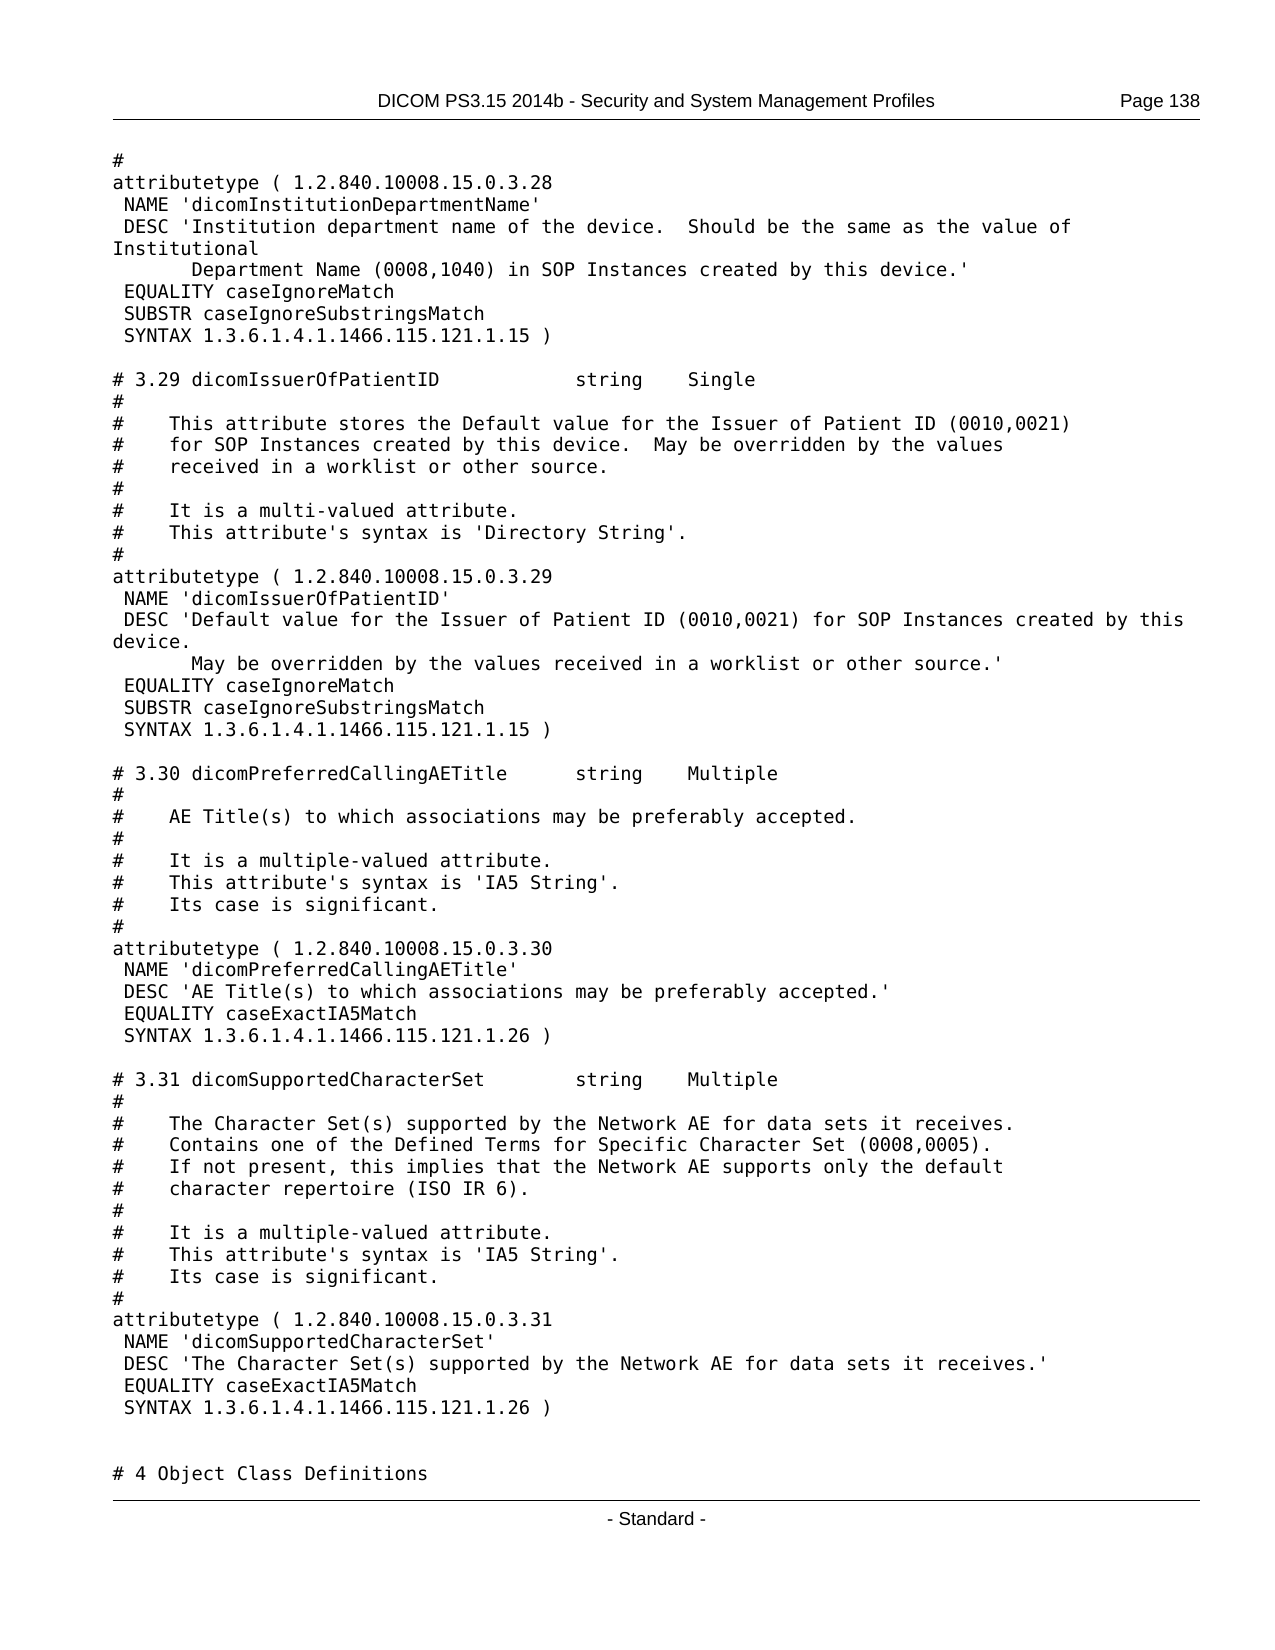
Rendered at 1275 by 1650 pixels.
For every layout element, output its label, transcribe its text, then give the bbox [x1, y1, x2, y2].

text # attributetype ( 1.2.840.10008.15.0.3.28 NAME 'dicomInstitutionDepartmentName' DESC 'Institution department name of the device. Should be the same as the value of Institutional Department Name (0008,1040) in SOP Instances created by this device.' EQUALITY caseIgnoreMatch SUBSTR caseIgnoreSubstringsMatch SYNTAX 1.3.6.1.4.1.1466.115.121.1.15 ) # 3.29 dicomIssuerOfPatientID string Single # # This attribute stores the Default value for the Issuer of Patient ID (0010,0021) # for SOP Instances created by this device. May be overridden by the values # received in a worklist or other source. # # It is a multi-valued attribute. # This attribute's syntax is 'Directory String'. # attributetype ( 1.2.840.10008.15.0.3.29 NAME 'dicomIssuerOfPatientID' DESC 'Default value for the Issuer of Patient ID (0010,0021) for SOP Instances created by this device. May be overridden by the values received in a worklist or other source.' EQUALITY caseIgnoreMatch SUBSTR caseIgnoreSubstringsMatch SYNTAX 1.3.6.1.4.1.1466.115.121.1.15 ) # 3.30 dicomPreferredCallingAETitle string Multiple # # AE Title(s) to which associations may be preferably accepted. # # It is a multiple-valued attribute. # This attribute's syntax is 'IA5 String'. # Its case is significant. # attributetype ( 1.2.840.10008.15.0.3.30 NAME 'dicomPreferredCallingAETitle' DESC 'AE Title(s) to which associations may be preferably accepted.' EQUALITY caseExactIA5Match SYNTAX 1.3.6.1.4.1.1466.115.121.1.26 ) # 3.31 dicomSupportedCharacterSet string Multiple # # The Character Set(s) supported by the Network AE for data sets it receives. # Contains one of the Defined Terms for Specific Character Set (0008,0005). # If not present, this implies that the Network AE supports only the default # character repertoire (ISO IR 6). # # It is a multiple-valued attribute. # This attribute's syntax is 'IA5 String'. # Its case is significant. # attributetype ( 1.2.840.10008.15.0.3.31 NAME 'dicomSupportedCharacterSet' DESC 'The Character Set(s) supported by the Network AE for data sets it receives.' EQUALITY caseExactIA5Match SYNTAX 1.3.6.1.4.1.1466.115.121.1.26 ) # 4 Object Class Definitions [112, 150, 1200, 1484]
